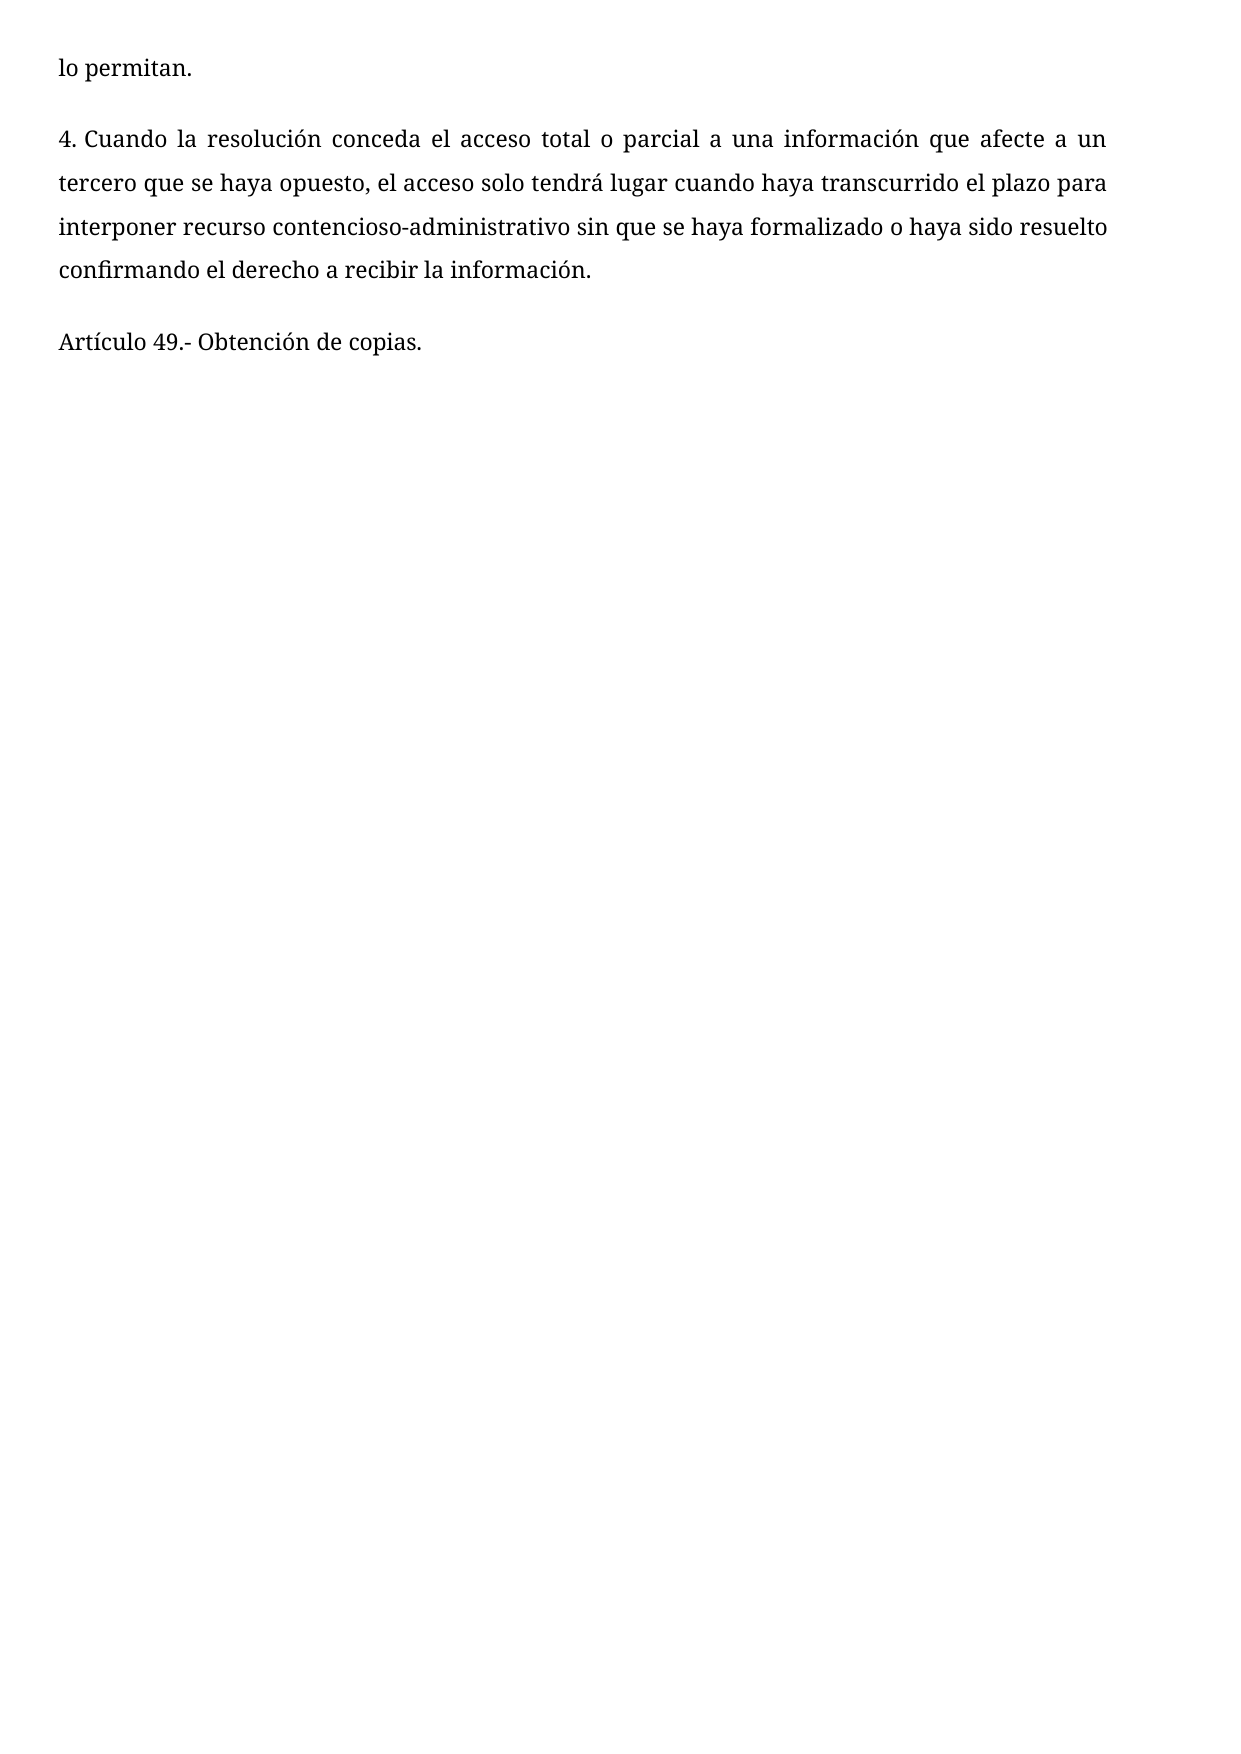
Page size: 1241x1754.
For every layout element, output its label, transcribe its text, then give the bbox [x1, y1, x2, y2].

list Cuando la resolución conceda el acceso total o parcial a una información que afecte a un tercero que se haya opuesto, el acceso solo tendrá lugar cuando haya transcurrido el plazo para interponer recurso contencioso-administrativo sin que se haya formalizado o haya sido resuelto confirmando el derecho a recibir la información. [58, 123, 1109, 286]
list lo permitan. [58, 52, 1109, 83]
text Artículo 49.- Obtención de copias. [58, 325, 1121, 357]
